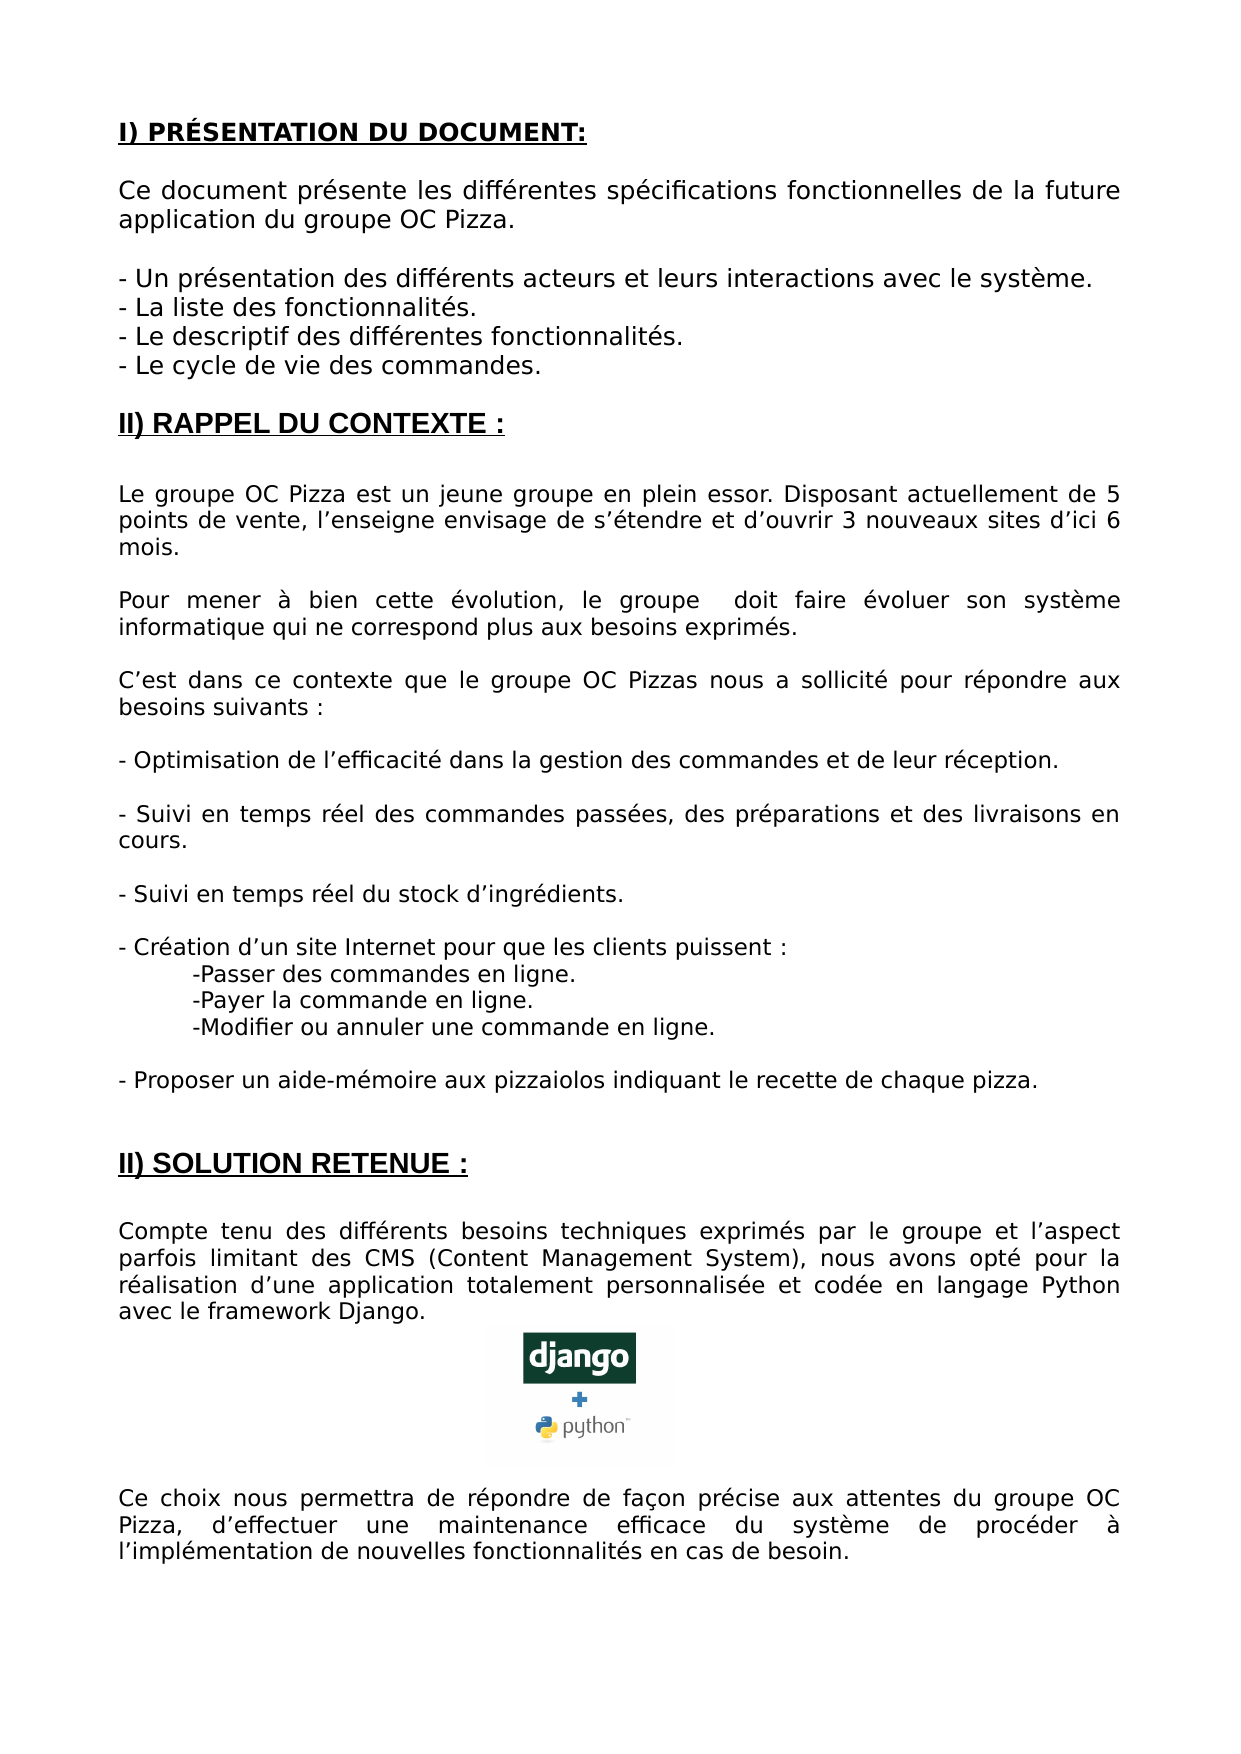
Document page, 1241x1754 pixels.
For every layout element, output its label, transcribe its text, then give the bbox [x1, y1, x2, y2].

text Ce document présente les différentes spécifications fonctionnelles de la future application du groupe OC Pizza. [118, 176, 1122, 235]
text - Un présentation des différents acteurs et leurs interactions avec le système. [118, 264, 1122, 293]
text Le groupe OC Pizza est un jeune groupe en plein essor. Disposant actuellement de 5 points de vente, l’enseigne envisage de s’étendre et d’ouvrir 3 nouveaux sites d’ici 6 mois. [118, 481, 1122, 561]
text - La liste des fonctionnalités. [118, 293, 1122, 322]
text -Passer des commandes en ligne. [118, 961, 1122, 987]
picture [484, 1325, 675, 1468]
text I) PRÉSENTATION DU DOCUMENT: [118, 118, 1122, 147]
text Compte tenu des différents besoins techniques exprimés par le groupe et l’aspect parfois limitant des CMS (Content Management System), nous avons opté pour la réalisation d’une application totalement personnalisée et codée en langage Python avec le framework Django. [118, 1218, 1122, 1325]
text C’est dans ce contexte que le groupe OC Pizzas nous a sollicité pour répondre aux besoins suivants : [118, 667, 1122, 721]
subtitle II) RAPPEL DU CONTEXTE : [118, 406, 1122, 439]
text - Suivi en temps réel du stock d’ingrédients. [118, 881, 1122, 907]
text - Optimisation de l’efficacité dans la gestion des commandes et de leur réception. [118, 747, 1122, 774]
text Pour mener à bien cette évolution, le groupe doit faire évoluer son système informatique qui ne correspond plus aux besoins exprimés. [118, 587, 1122, 641]
text -Payer la commande en ligne. [118, 987, 1122, 1014]
text - Le descriptif des différentes fonctionnalités. [118, 322, 1122, 351]
text -Modifier ou annuler une commande en ligne. [118, 1014, 1122, 1041]
text - Création d’un site Internet pour que les clients puissent : [118, 934, 1122, 961]
text Ce choix nous permettra de répondre de façon précise aux attentes du groupe OC Pizza, d’effectuer une maintenance efficace du système de procéder à l’implémentation de nouvelles fonctionnalités en cas de besoin. [118, 1485, 1122, 1565]
text - Proposer un aide-mémoire aux pizzaiolos indiquant le recette de chaque pizza. [118, 1067, 1122, 1094]
subtitle II) SOLUTION RETENUE : [118, 1146, 1122, 1179]
text - Le cycle de vie des commandes. [118, 351, 1122, 381]
text - Suivi en temps réel des commandes passées, des préparations et des livraisons en cours. [118, 801, 1122, 854]
